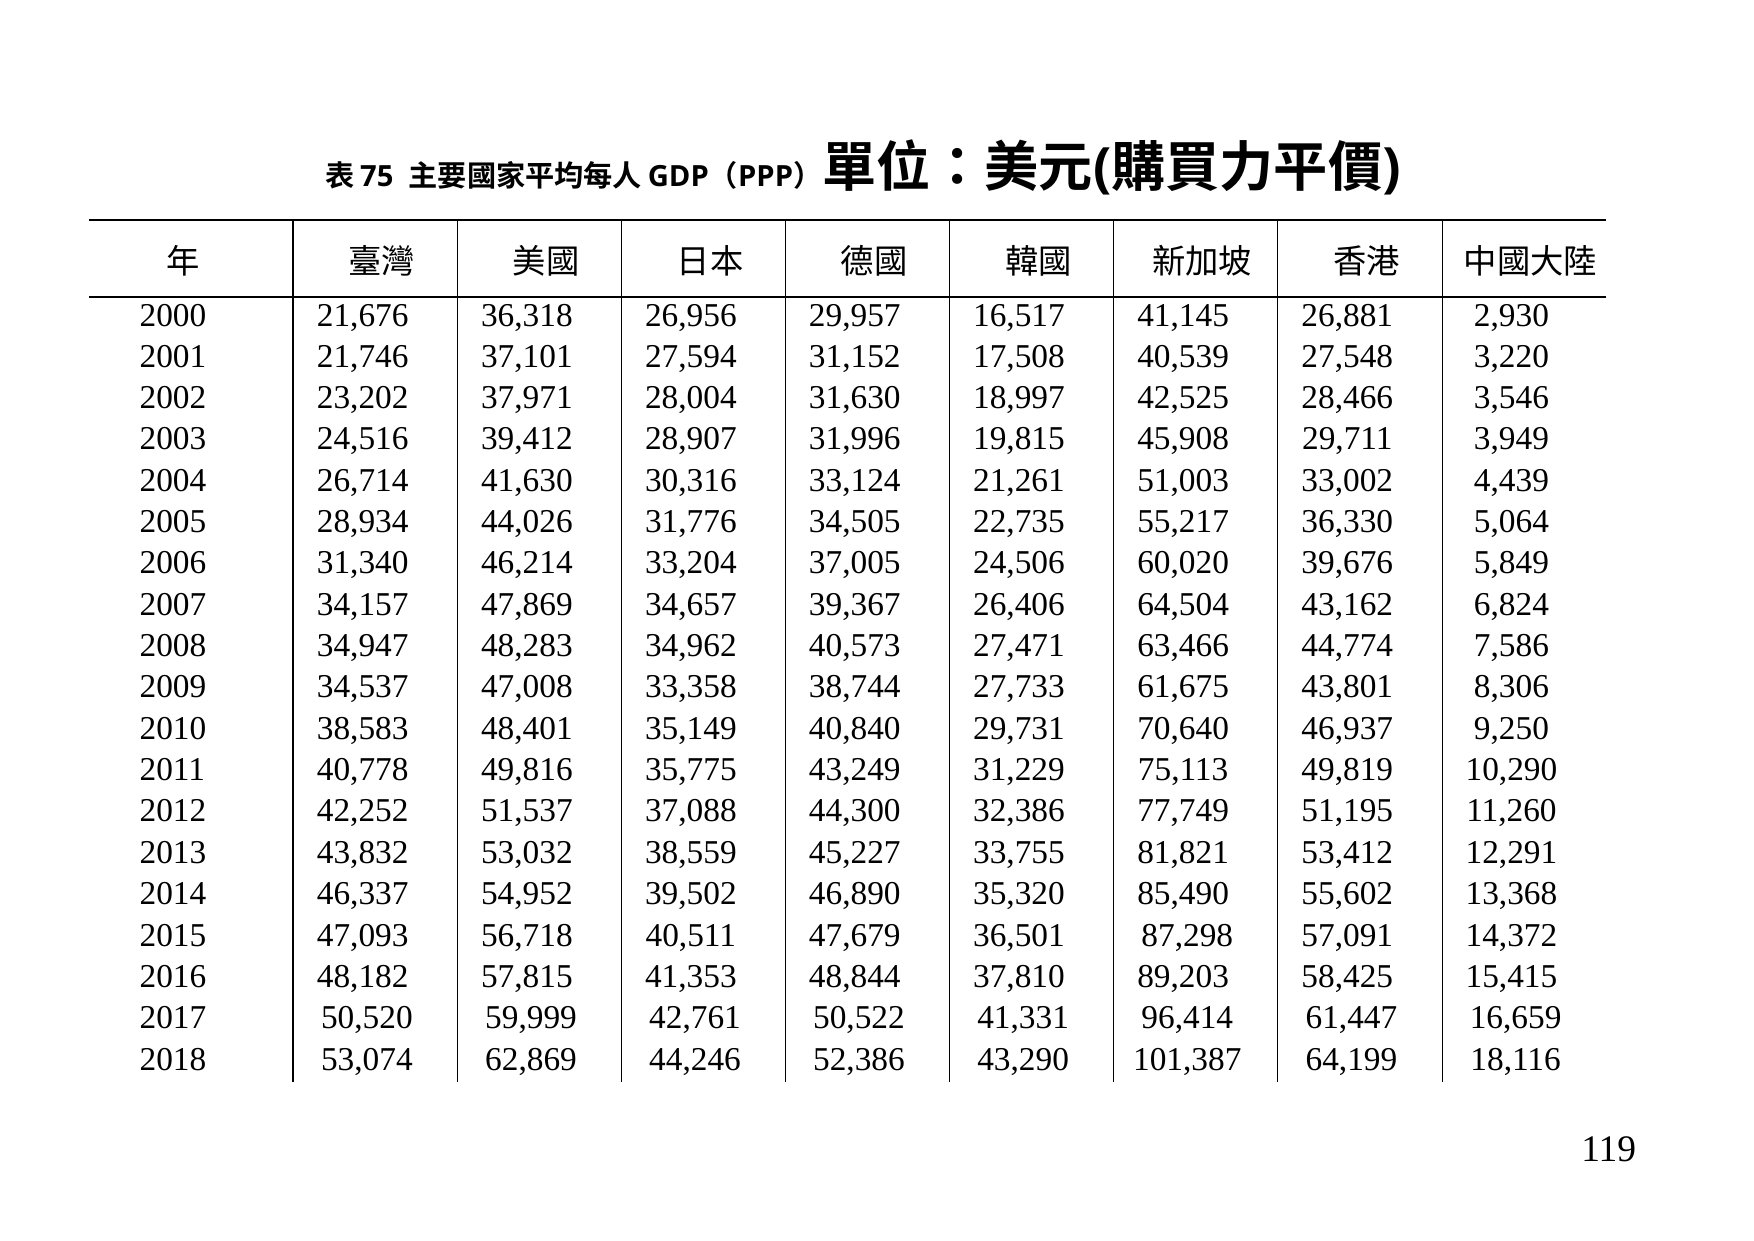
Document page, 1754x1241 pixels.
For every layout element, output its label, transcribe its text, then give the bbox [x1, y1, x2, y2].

table_cell 40,511 [622, 917, 785, 958]
table_cell 47,008 [458, 669, 621, 710]
table_header 香港 [1278, 221, 1442, 296]
table_cell 47,093 [294, 917, 457, 958]
table_cell 2007 [89, 586, 292, 627]
table_cell 37,005 [786, 544, 949, 586]
table_header 新加坡 [1114, 221, 1277, 296]
table_cell 2014 [89, 875, 292, 917]
table_cell 81,821 [1114, 834, 1277, 875]
table_cell 34,947 [294, 627, 457, 668]
table_cell 2013 [89, 834, 292, 875]
table_header 德國 [786, 221, 949, 296]
table_cell 17,508 [950, 338, 1113, 379]
table_cell 18,116 [1443, 1041, 1606, 1082]
table_cell 46,937 [1278, 710, 1442, 751]
table_cell 89,203 [1114, 958, 1277, 999]
table_cell 39,676 [1278, 544, 1442, 586]
table_cell 44,026 [458, 503, 621, 544]
subtitle 表75 主要國家平均每人GDP（PPP）單位：美元(購買力平價) [59, 107, 1636, 219]
table_header 臺灣 [294, 221, 457, 296]
table_header 年 [89, 221, 292, 296]
table_cell 39,412 [458, 420, 621, 462]
table_cell 64,504 [1114, 586, 1277, 627]
table_cell 57,091 [1278, 917, 1442, 958]
table_cell 53,074 [294, 1041, 457, 1082]
table_cell 42,252 [294, 793, 457, 834]
table_cell 21,746 [294, 338, 457, 379]
table_cell 48,401 [458, 710, 621, 751]
table_cell 35,775 [622, 751, 785, 792]
table_cell 51,195 [1278, 793, 1442, 834]
table_cell 23,202 [294, 379, 457, 420]
table_cell 16,517 [950, 298, 1113, 338]
table_cell 19,815 [950, 420, 1113, 462]
table_cell 46,214 [458, 544, 621, 586]
table_cell 45,227 [786, 834, 949, 875]
table_cell 52,386 [786, 1041, 949, 1082]
table_cell 2011 [89, 751, 292, 792]
table_cell 22,735 [950, 503, 1113, 544]
table_cell 51,537 [458, 793, 621, 834]
table_cell 42,525 [1114, 379, 1277, 420]
table_cell 26,406 [950, 586, 1113, 627]
table_cell 42,761 [622, 999, 785, 1041]
table_cell 55,217 [1114, 503, 1277, 544]
table_cell 2005 [89, 503, 292, 544]
table_cell 43,801 [1278, 669, 1442, 710]
table_cell 37,101 [458, 338, 621, 379]
table_cell 6,824 [1443, 586, 1606, 627]
table_cell 55,602 [1278, 875, 1442, 917]
table_cell 43,249 [786, 751, 949, 792]
table_cell 63,466 [1114, 627, 1277, 668]
table_cell 35,149 [622, 710, 785, 751]
table_cell 2004 [89, 462, 292, 503]
table_cell 61,675 [1114, 669, 1277, 710]
table_cell 28,907 [622, 420, 785, 462]
table_cell 48,283 [458, 627, 621, 668]
table_cell 43,162 [1278, 586, 1442, 627]
table_cell 50,522 [786, 999, 949, 1041]
table_header 日本 [622, 221, 785, 296]
table_cell 26,881 [1278, 298, 1442, 338]
table_cell 48,844 [786, 958, 949, 999]
table_cell 87,298 [1114, 917, 1277, 958]
table_cell 49,819 [1278, 751, 1442, 792]
table_cell 24,516 [294, 420, 457, 462]
table_cell 59,999 [458, 999, 621, 1041]
table_cell 44,300 [786, 793, 949, 834]
table_cell 34,505 [786, 503, 949, 544]
table_cell 9,250 [1443, 710, 1606, 751]
table_cell 4,439 [1443, 462, 1606, 503]
table_cell 33,358 [622, 669, 785, 710]
table_cell 14,372 [1443, 917, 1606, 958]
table_header 美國 [458, 221, 621, 296]
table_cell 60,020 [1114, 544, 1277, 586]
table_cell 34,157 [294, 586, 457, 627]
table_cell 47,679 [786, 917, 949, 958]
table_cell 38,583 [294, 710, 457, 751]
table_cell 41,630 [458, 462, 621, 503]
table_cell 15,415 [1443, 958, 1606, 999]
table_cell 34,962 [622, 627, 785, 668]
table_cell 3,546 [1443, 379, 1606, 420]
table_cell 46,890 [786, 875, 949, 917]
table_cell 101,387 [1114, 1041, 1277, 1082]
table_cell 62,869 [458, 1041, 621, 1082]
table_cell 77,749 [1114, 793, 1277, 834]
table_cell 34,537 [294, 669, 457, 710]
table_cell 30,316 [622, 462, 785, 503]
table_cell 57,815 [458, 958, 621, 999]
table_cell 56,718 [458, 917, 621, 958]
table_cell 27,548 [1278, 338, 1442, 379]
table_cell 34,657 [622, 586, 785, 627]
table_cell 27,733 [950, 669, 1113, 710]
table_cell 2001 [89, 338, 292, 379]
table_cell 45,908 [1114, 420, 1277, 462]
table_header 中國大陸 [1443, 221, 1606, 296]
table_cell 31,340 [294, 544, 457, 586]
table_cell 36,330 [1278, 503, 1442, 544]
table_cell 21,261 [950, 462, 1113, 503]
table_cell 61,447 [1278, 999, 1442, 1041]
table_cell 2015 [89, 917, 292, 958]
table_cell 2016 [89, 958, 292, 999]
table_cell 32,386 [950, 793, 1113, 834]
table_cell 8,306 [1443, 669, 1606, 710]
table_cell 39,502 [622, 875, 785, 917]
table_cell 31,152 [786, 338, 949, 379]
table_cell 16,659 [1443, 999, 1606, 1041]
table_cell 2000 [89, 298, 292, 338]
table_cell 37,088 [622, 793, 785, 834]
table_cell 12,291 [1443, 834, 1606, 875]
table_cell 40,840 [786, 710, 949, 751]
table_cell 21,676 [294, 298, 457, 338]
table_cell 35,320 [950, 875, 1113, 917]
table_cell 41,331 [950, 999, 1113, 1041]
table_cell 28,004 [622, 379, 785, 420]
table_cell 33,002 [1278, 462, 1442, 503]
table_cell 50,520 [294, 999, 457, 1041]
table_cell 40,539 [1114, 338, 1277, 379]
table_cell 37,971 [458, 379, 621, 420]
table_cell 33,124 [786, 462, 949, 503]
table_cell 2018 [89, 1041, 292, 1082]
table_cell 33,755 [950, 834, 1113, 875]
table_header 韓國 [950, 221, 1113, 296]
table_cell 40,573 [786, 627, 949, 668]
table_cell 2003 [89, 420, 292, 462]
table_cell 31,776 [622, 503, 785, 544]
table_cell 38,744 [786, 669, 949, 710]
table_cell 48,182 [294, 958, 457, 999]
table_cell 47,869 [458, 586, 621, 627]
table_cell 2,930 [1443, 298, 1606, 338]
table_cell 38,559 [622, 834, 785, 875]
table_cell 36,501 [950, 917, 1113, 958]
table_cell 43,832 [294, 834, 457, 875]
table_cell 27,471 [950, 627, 1113, 668]
table_cell 33,204 [622, 544, 785, 586]
table_cell 46,337 [294, 875, 457, 917]
table_cell 3,220 [1443, 338, 1606, 379]
table_cell 53,412 [1278, 834, 1442, 875]
table_cell 2009 [89, 669, 292, 710]
table_cell 51,003 [1114, 462, 1277, 503]
table_cell 27,594 [622, 338, 785, 379]
table_cell 40,778 [294, 751, 457, 792]
table_cell 24,506 [950, 544, 1113, 586]
table_cell 96,414 [1114, 999, 1277, 1041]
table_cell 49,816 [458, 751, 621, 792]
table_cell 37,810 [950, 958, 1113, 999]
table_cell 2017 [89, 999, 292, 1041]
table_cell 31,630 [786, 379, 949, 420]
table_cell 7,586 [1443, 627, 1606, 668]
table_cell 28,466 [1278, 379, 1442, 420]
table_cell 39,367 [786, 586, 949, 627]
table_cell 26,956 [622, 298, 785, 338]
table_cell 85,490 [1114, 875, 1277, 917]
table_cell 53,032 [458, 834, 621, 875]
table_cell 2010 [89, 710, 292, 751]
table_cell 31,229 [950, 751, 1113, 792]
table_cell 2002 [89, 379, 292, 420]
table_cell 28,934 [294, 503, 457, 544]
table_cell 64,199 [1278, 1041, 1442, 1082]
table_cell 43,290 [950, 1041, 1113, 1082]
table_cell 54,952 [458, 875, 621, 917]
table_cell 11,260 [1443, 793, 1606, 834]
table_cell 2008 [89, 627, 292, 668]
table_cell 5,849 [1443, 544, 1606, 586]
table_cell 44,774 [1278, 627, 1442, 668]
table_cell 44,246 [622, 1041, 785, 1082]
table_cell 41,145 [1114, 298, 1277, 338]
table_cell 29,711 [1278, 420, 1442, 462]
table_cell 58,425 [1278, 958, 1442, 999]
table_cell 31,996 [786, 420, 949, 462]
table_cell 3,949 [1443, 420, 1606, 462]
table_cell 70,640 [1114, 710, 1277, 751]
table_cell 2006 [89, 544, 292, 586]
table_cell 18,997 [950, 379, 1113, 420]
table_cell 36,318 [458, 298, 621, 338]
table_cell 10,290 [1443, 751, 1606, 792]
table_cell 29,957 [786, 298, 949, 338]
table_cell 41,353 [622, 958, 785, 999]
table_cell 5,064 [1443, 503, 1606, 544]
table_cell 75,113 [1114, 751, 1277, 792]
table_cell 26,714 [294, 462, 457, 503]
table_cell 13,368 [1443, 875, 1606, 917]
table_cell 29,731 [950, 710, 1113, 751]
table_cell 2012 [89, 793, 292, 834]
